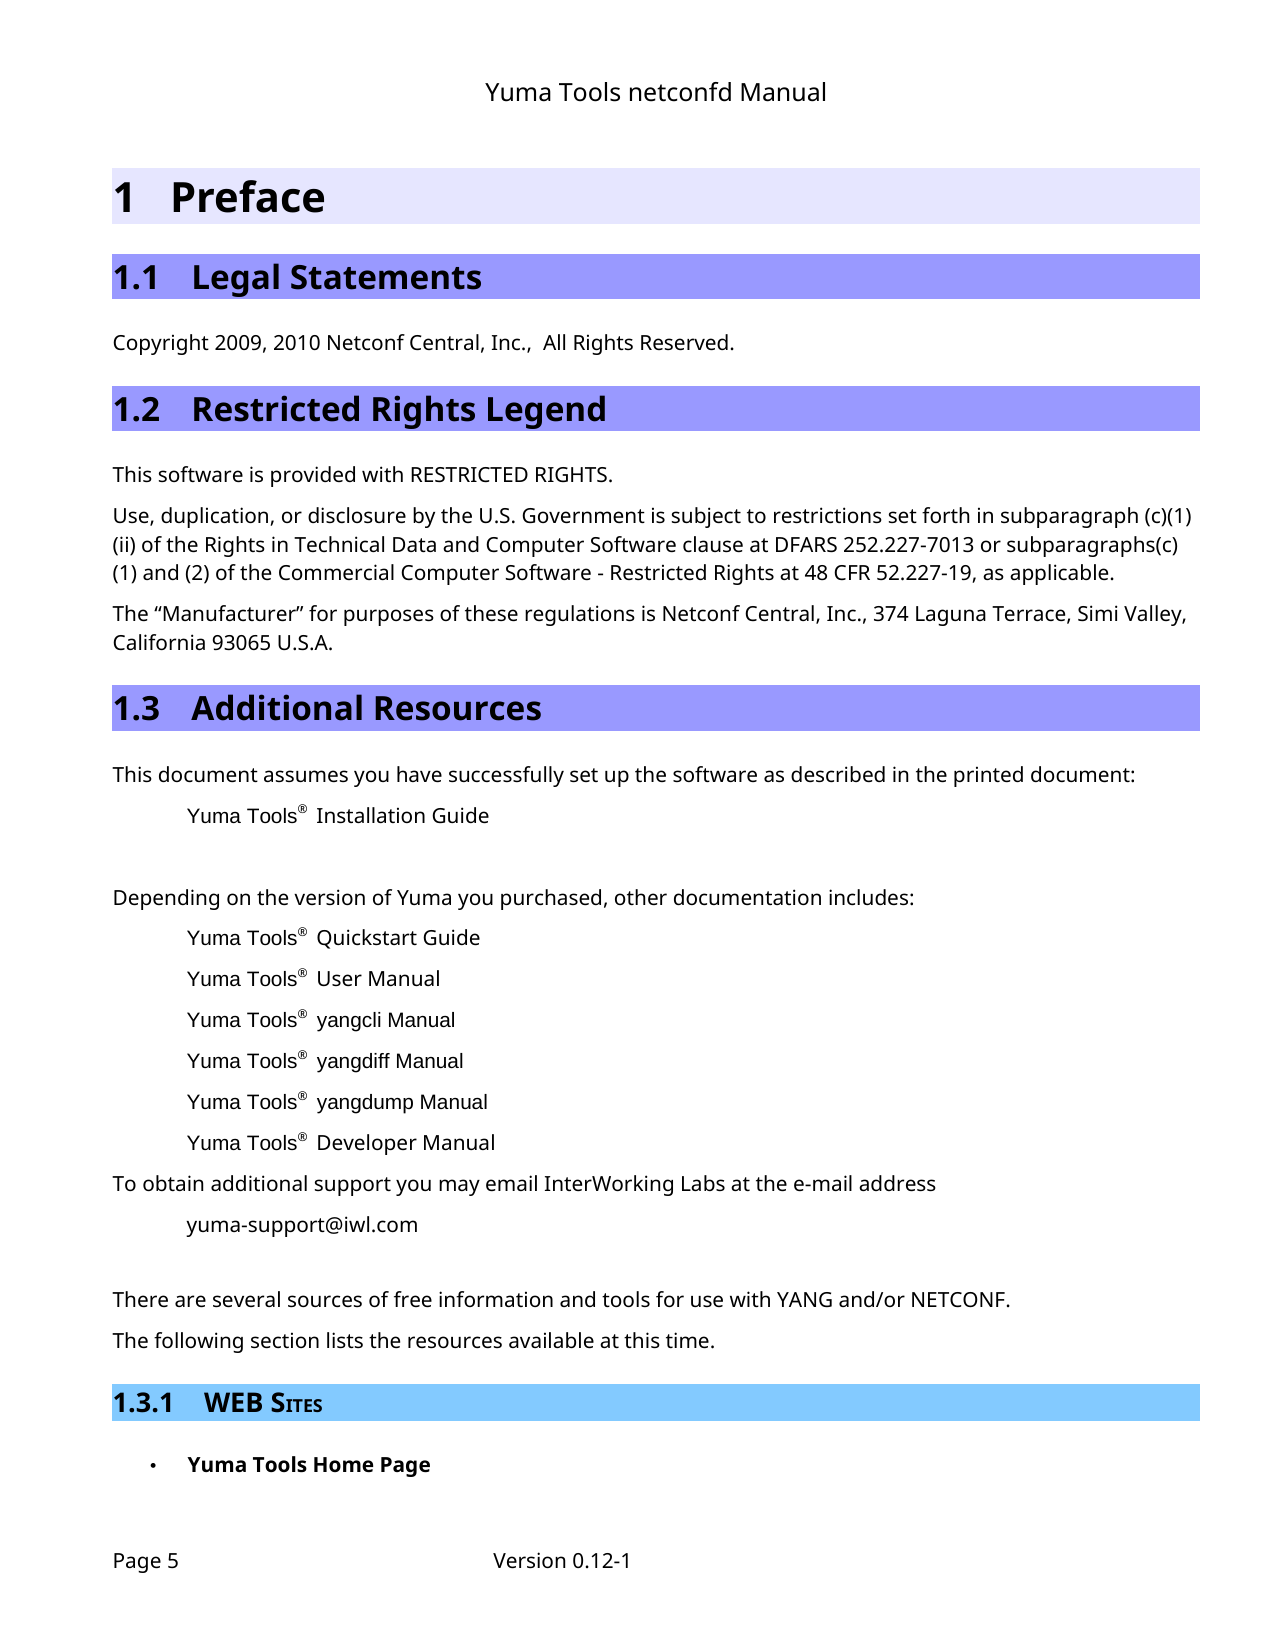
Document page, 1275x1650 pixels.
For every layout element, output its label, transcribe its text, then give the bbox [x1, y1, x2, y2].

text The “Manufacturer” for purposes of these regulations is Netconf Central, Inc., 374 Laguna Terrace, Simi Valley, California 93065 U.S.A. [112, 599, 1200, 656]
list Yuma Tools Home Page [150, 1450, 1200, 1478]
text Yuma Tools® yangdiff Manual [112, 1046, 1200, 1075]
text yuma-support@iwl.com [112, 1210, 1200, 1238]
text Yuma Tools® Quickstart Guide [112, 923, 1200, 952]
text Yuma Tools® yangdump Manual [112, 1087, 1200, 1116]
text Yuma Tools® Installation Guide [112, 801, 1200, 829]
text This document assumes you have successfully set up the software as described in the printed document: [112, 760, 1200, 788]
text This software is provided with RESTRICTED RIGHTS. [112, 460, 1200, 489]
text Use, duplication, or disclosure by the U.S. Government is subject to restrictions set forth in subparagraph (c)(1)(ii) of the Rights in Technical Data and Computer Software clause at DFARS 252.227-7013 or subparagraphs(c)(1) and (2) of the Commercial Computer Software - Restricted Rights at 48 CFR 52.227-19, as applicable. [112, 501, 1200, 587]
subtitle Additional Resources [112, 685, 1200, 731]
text Depending on the version of Yuma you purchased, other documentation includes: [112, 883, 1200, 911]
text Yuma Tools® User Manual [112, 964, 1200, 993]
text The following section lists the resources available at this time. [112, 1326, 1200, 1354]
text To obtain additional support you may email InterWorking Labs at the e-mail address [112, 1169, 1200, 1198]
text Yuma Tools® yangcli Manual [112, 1005, 1200, 1034]
subtitle Preface [112, 168, 1200, 224]
subtitle WEB Sites [112, 1384, 1200, 1421]
subtitle Legal Statements [112, 254, 1200, 299]
text There are several sources of free information and tools for use with YANG and/or NETCONF. [112, 1285, 1200, 1313]
subtitle Restricted Rights Legend [112, 386, 1200, 431]
text Copyright 2009, 2010 Netconf Central, Inc., All Rights Reserved. [112, 328, 1200, 357]
text Yuma Tools® Developer Manual [112, 1128, 1200, 1157]
